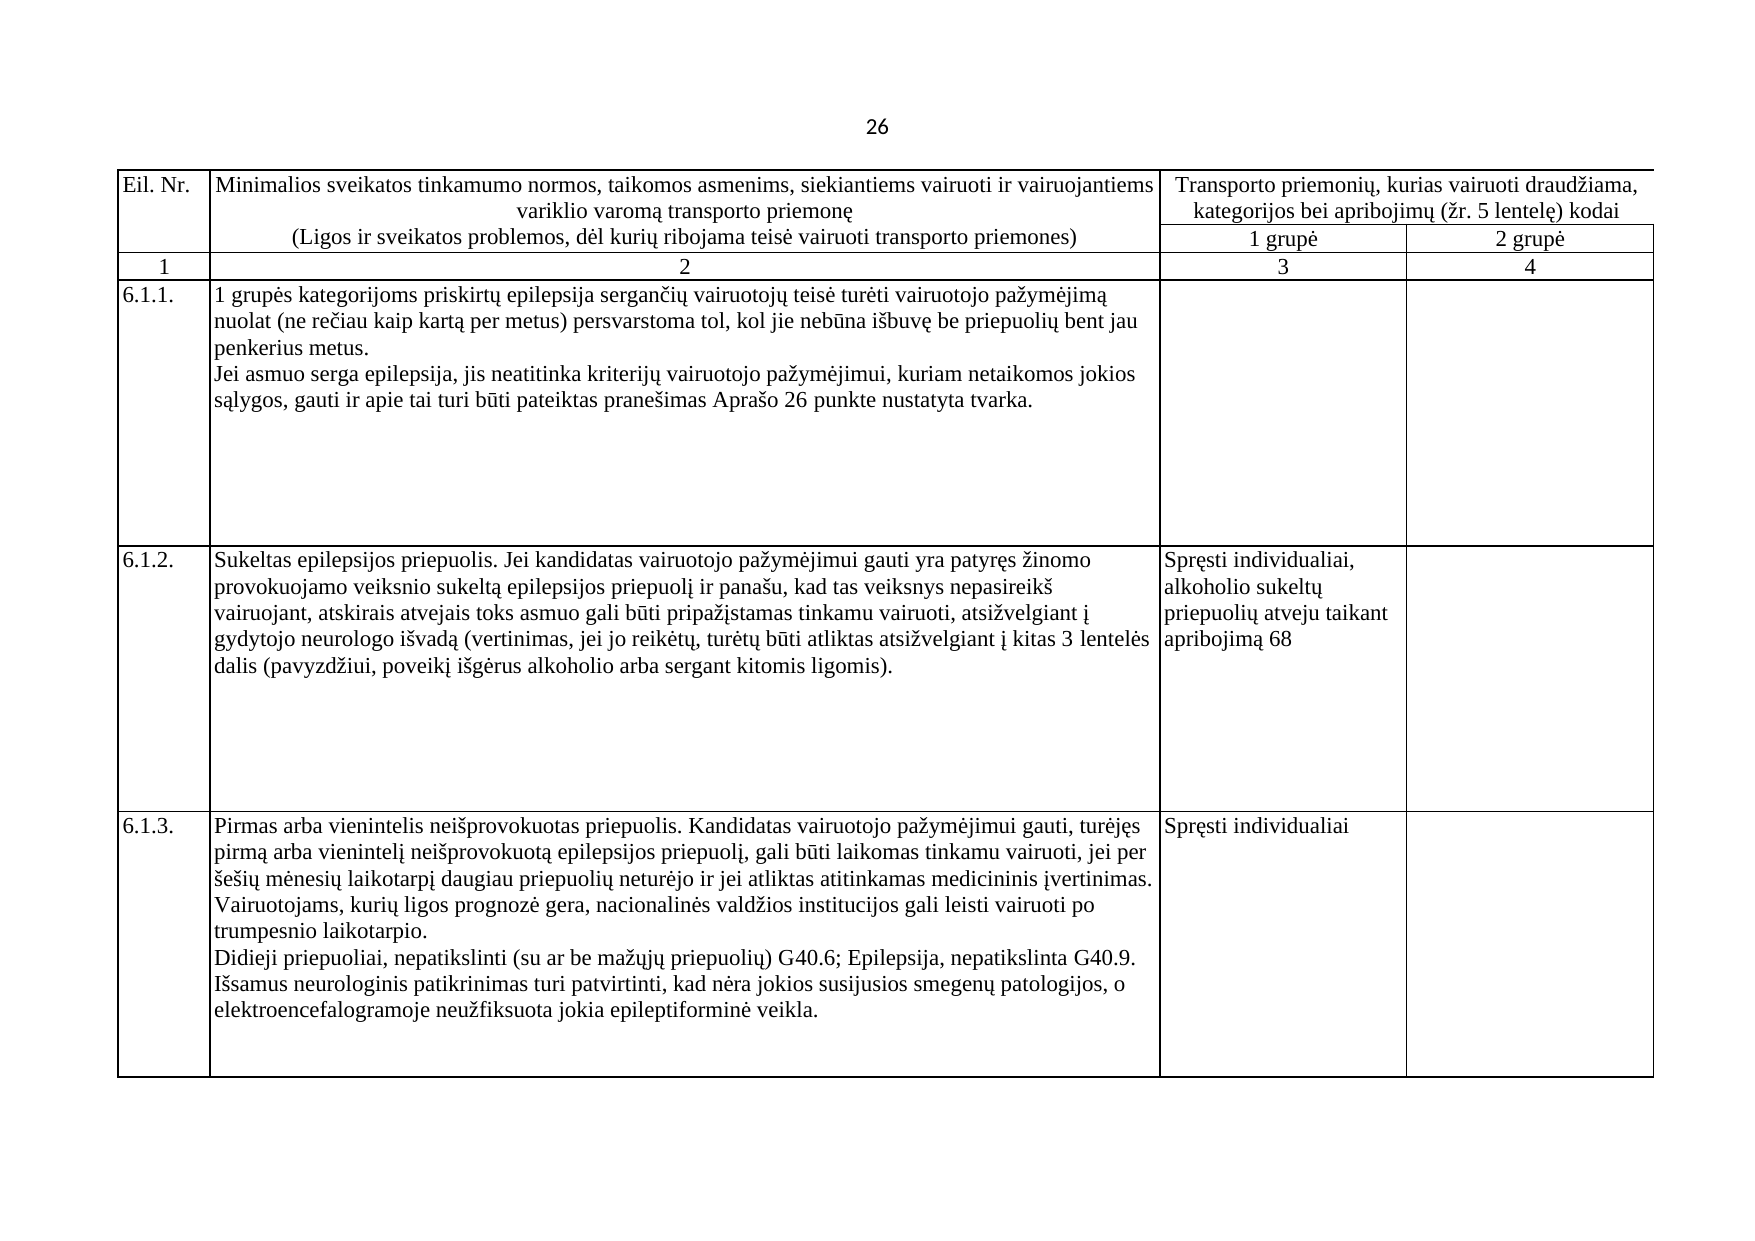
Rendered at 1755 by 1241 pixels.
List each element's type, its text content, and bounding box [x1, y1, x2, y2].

table_cell Sukeltas epilepsijos priepuolis. Jei kandidatas vairuotojo pažymėjimui gauti yra patyręs žinomo provokuojamo veiksnio sukeltą epilepsijos priepuolį ir panašu, kad tas veiksnys nepasireikš vairuojant, atskirais atvejais toks asmuo gali būti pripažįstamas tinkamu vairuoti, atsižvelgiant į gydytojo neurologo išvadą (vertinimas, jei jo reikėtų, turėtų būti atliktas atsižvelgiant į kitas 3 lentelės dalis (pavyzdžiui, poveikį išgėrus alkoholio arba sergant kitomis ligomis). [211, 547, 1159, 811]
table_cell 6.1.2. [119, 547, 209, 811]
table_cell 2 grupė [1407, 225, 1653, 251]
table_cell [1407, 547, 1653, 811]
table_cell [1407, 281, 1653, 545]
table_cell 4 [1407, 253, 1653, 279]
table_cell 1 [119, 253, 209, 279]
table_cell 1 grupė [1161, 225, 1406, 251]
table_cell [1407, 812, 1653, 1076]
table_cell 6.1.3. [119, 812, 209, 1076]
table_cell 2 [211, 253, 1159, 279]
table_cell 6.1.1. [119, 281, 209, 545]
table_header Eil. Nr. [119, 171, 209, 251]
table_cell Spręsti individualiai, alkoholio sukeltų priepuolių atveju taikant apribojimą 68 [1161, 547, 1406, 811]
table_cell 1 grupės kategorijoms priskirtų epilepsija sergančių vairuotojų teisė turėti vairuotojo pažymėjimą nuolat (ne rečiau kaip kartą per metus) persvarstoma tol, kol jie nebūna išbuvę be priepuolių bent jau penkerius metus. Jei asmuo serga epilepsija, jis neatitinka kriterijų vairuotojo pažymėjimui, kuriam netaikomos jokios sąlygos, gauti ir apie tai turi būti pateiktas pranešimas Aprašo 26 punkte nustatyta tvarka. [211, 281, 1159, 545]
table_cell Pirmas arba vienintelis neišprovokuotas priepuolis. Kandidatas vairuotojo pažymėjimui gauti, turėjęs pirmą arba vienintelį neišprovokuotą epilepsijos priepuolį, gali būti laikomas tinkamu vairuoti, jei per šešių mėnesių laikotarpį daugiau priepuolių neturėjo ir jei atliktas atitinkamas medicininis įvertinimas. Vairuotojams, kurių ligos prognozė gera, nacionalinės valdžios institucijos gali leisti vairuoti po trumpesnio laikotarpio. Didieji priepuoliai, nepatikslinti (su ar be mažųjų priepuolių) G40.6; Epilepsija, nepatikslinta g40.9. Išsamus neurologinis patikrinimas turi patvirtinti, kad nėra jokios susijusios smegenų patologijos, o elektroencefalogramoje neužfiksuota jokia epileptiforminė veikla. [211, 812, 1159, 1076]
table_cell 3 [1161, 253, 1406, 279]
table_header Minimalios sveikatos tinkamumo normos, taikomos asmenims, siekiantiems vairuoti ir vairuojantiems variklio varomą transporto priemonę (Ligos ir sveikatos problemos, dėl kurių ribojama teisė vairuoti transporto priemones) [211, 171, 1159, 251]
table_cell Spręsti individualiai [1161, 812, 1406, 1076]
table_header Transporto priemonių, kurias vairuoti draudžiama, kategorijos bei apribojimų (žr. 5 lentelę) kodai [1161, 171, 1653, 223]
table_cell [1161, 281, 1406, 545]
